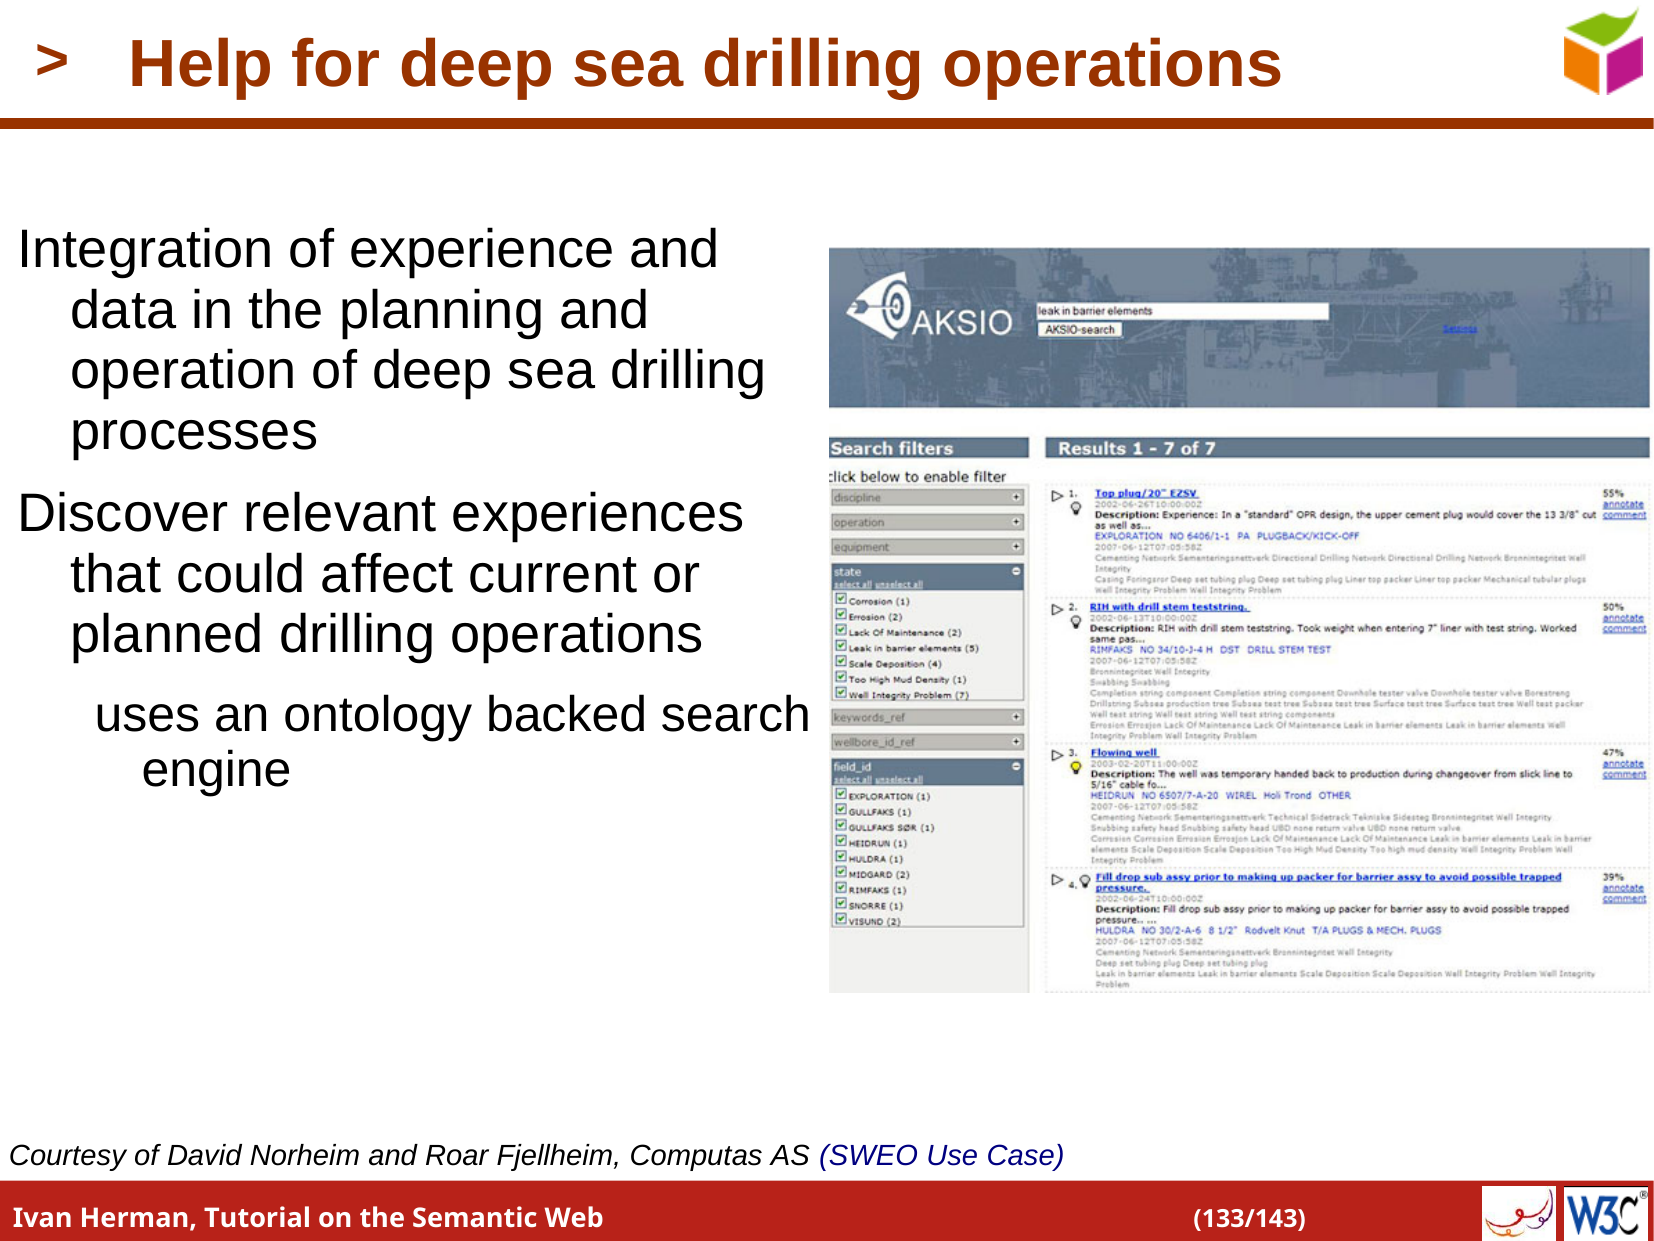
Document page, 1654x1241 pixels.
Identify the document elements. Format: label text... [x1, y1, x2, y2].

picture [1482, 1186, 1556, 1241]
picture [1564, 1186, 1648, 1241]
title Help for deep sea drilling operations [93, 0, 1493, 124]
text_box Courtesy of David Norheim and Roar Fjellheim, Computas AS (SWEO Use Case) [0, 1133, 1081, 1182]
picture [1564, 5, 1643, 95]
list Integration of experience and data in the planning and operation of deep sea drilling processes Discover relevant experiences that could affect current or planned drilling operations uses an ontology backed search engine [0, 218, 821, 951]
picture [829, 247, 1654, 993]
